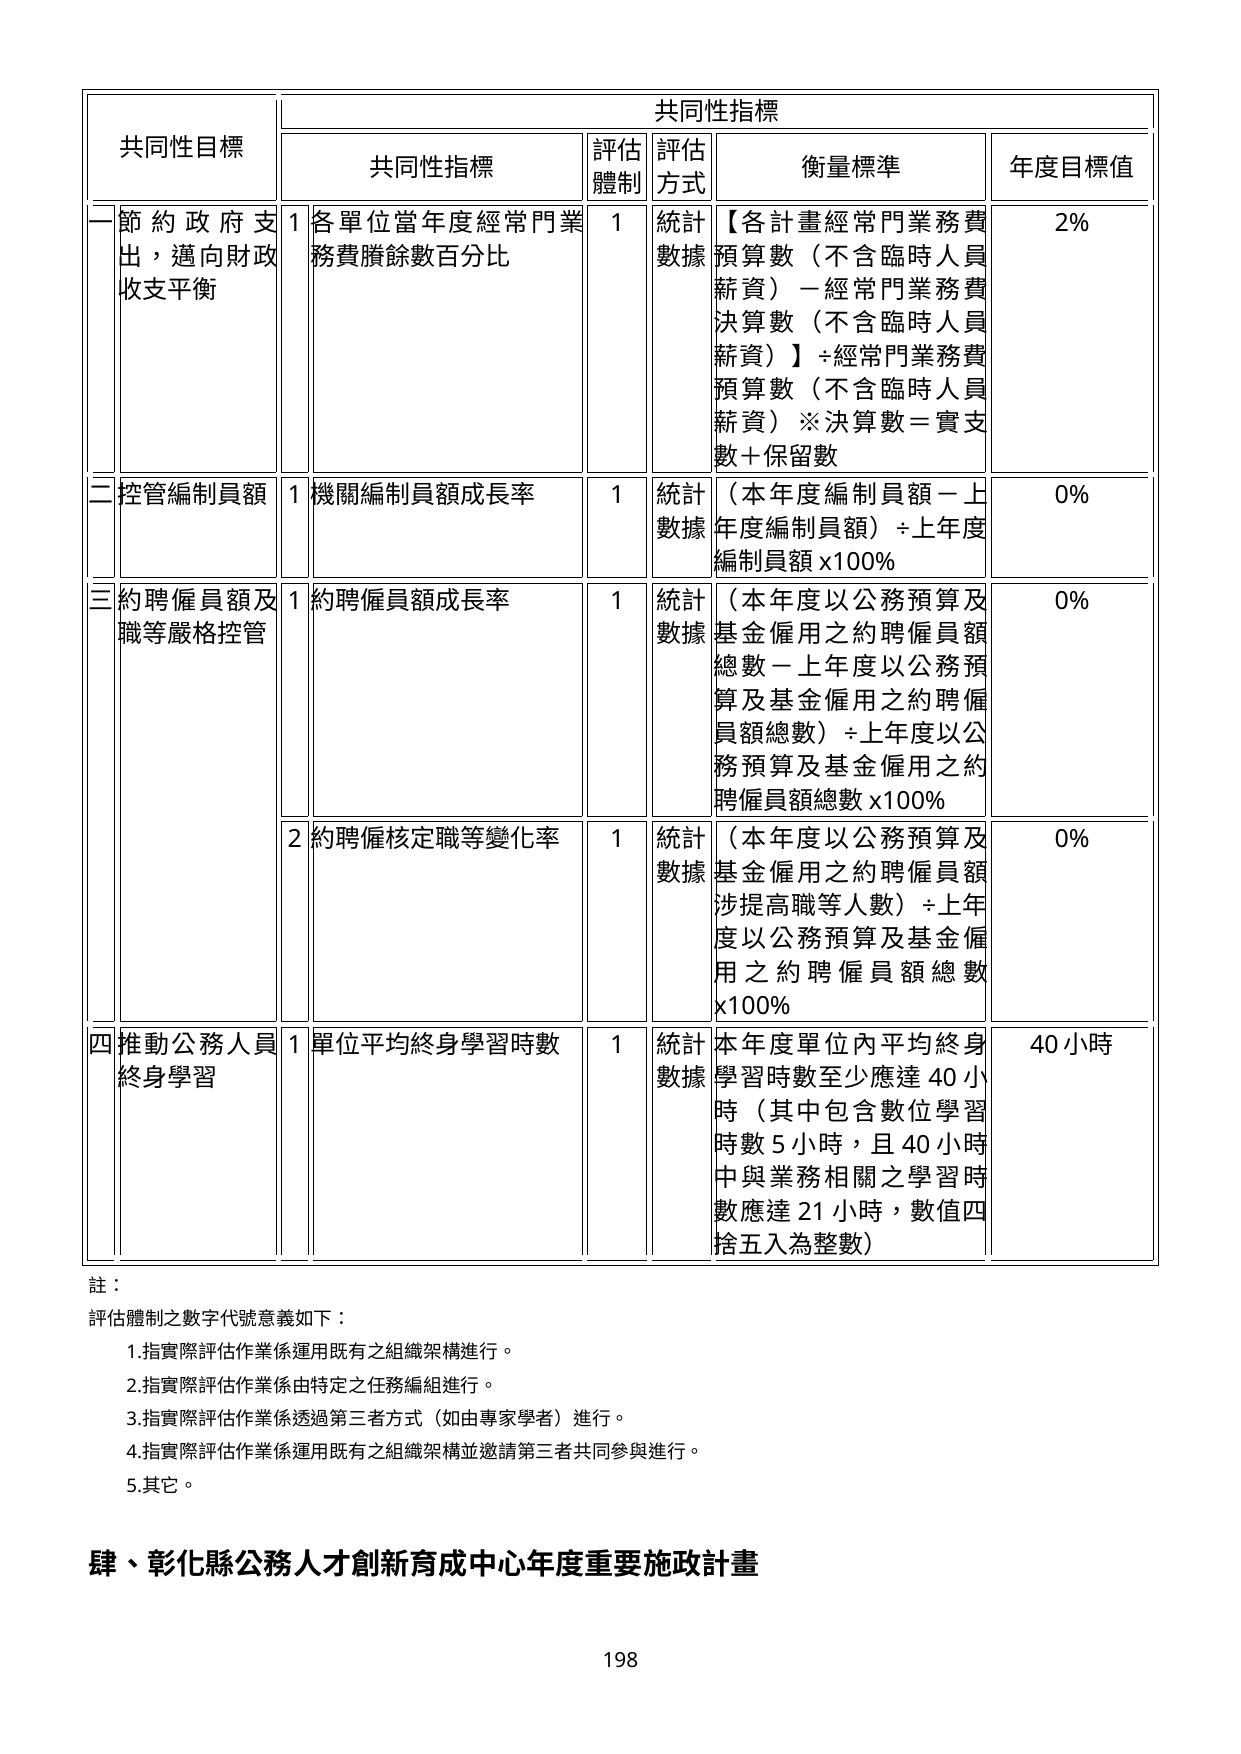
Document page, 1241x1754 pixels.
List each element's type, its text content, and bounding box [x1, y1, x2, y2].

text 註： [89, 1266, 1152, 1299]
text 3.指實際評估作業係透過第三者方式（如由專家學者）進行。 [89, 1399, 1152, 1432]
table_cell 統計數據 [649, 1021, 714, 1260]
table_cell 各單位當年度經常門業務費賸餘數百分比 [311, 200, 585, 472]
table_cell 1 [585, 200, 649, 472]
table_cell 約聘僱員額及職等嚴格控管 [117, 577, 278, 1021]
table_cell 0% [988, 577, 1156, 816]
text 5.其它。 [89, 1465, 1152, 1499]
table_cell 1 [278, 472, 311, 577]
text 肆、彰化縣公務人才創新育成中心年度重要施政計畫 [89, 1541, 1152, 1582]
table_cell 本年度單位內平均終身學習時數至少應達40小時（其中包含數位學習時數5小時，且40小時中與業務相關之學習時數應達21小時，數值四捨五入為整數） [714, 1021, 988, 1260]
table_cell 【各計畫經常門業務費預算數（不含臨時人員薪資）－經常門業務費決算數（不含臨時人員薪資）】÷經常門業務費預算數（不含臨時人員薪資）※決算數＝實支數＋保留數 [714, 200, 988, 472]
table_cell 評估 體制 [585, 129, 649, 199]
table_cell 2% [988, 200, 1156, 472]
table_cell 評估 方式 [649, 129, 714, 199]
table_cell 統計數據 [649, 577, 714, 816]
table_cell 1 [278, 200, 311, 472]
text 評估體制之數字代號意義如下： [89, 1299, 1152, 1332]
table_cell 四 [85, 1021, 117, 1260]
table_cell （本年度以公務預算及基金僱用之約聘僱員額涉提高職等人數）÷上年度以公務預算及基金僱用之約聘僱員額總數x100% [714, 816, 988, 1021]
table_cell 年度目標值 [988, 128, 1156, 199]
text 4.指實際評估作業係運用既有之組織架構並邀請第三者共同參與進行。 [89, 1432, 1152, 1465]
table_cell 控管編制員額 [117, 472, 278, 577]
table_cell 單位平均終身學習時數 [311, 1021, 585, 1260]
table_cell 1 [585, 1021, 649, 1260]
table_cell 機關編制員額成長率 [311, 472, 585, 577]
table_cell 衡量標準 [714, 129, 988, 199]
table_cell 約聘僱核定職等變化率 [311, 816, 585, 1021]
table_cell （本年度以公務預算及基金僱用之約聘僱員額總數－上年度以公務預算及基金僱用之約聘僱員額總數）÷上年度以公務預算及基金僱用之約聘僱員額總數x100% [714, 577, 988, 816]
table_cell 2 [278, 816, 311, 1021]
table_cell 1 [585, 577, 649, 816]
table_cell 1 [278, 577, 311, 816]
table_cell 三 [85, 577, 117, 1021]
table_cell 共同性指標 [278, 128, 585, 199]
table_cell 0% [988, 816, 1156, 1021]
table_cell 推動公務人員終身學習 [117, 1021, 278, 1260]
table_cell 1 [278, 1021, 311, 1260]
table_cell 約聘僱員額成長率 [311, 577, 585, 816]
table_cell 1 [585, 816, 649, 1021]
table_cell 統計數據 [649, 472, 714, 577]
text 2.指實際評估作業係由特定之任務編組進行。 [89, 1365, 1152, 1399]
text 1.指實際評估作業係運用既有之組織架構進行。 [89, 1332, 1152, 1365]
table_cell 節約政府支出，邁向財政收支平衡 [117, 200, 278, 472]
table_cell 二 [85, 472, 117, 577]
table_cell 統計數據 [649, 200, 714, 472]
table_cell 40小時 [988, 1021, 1156, 1260]
table_header 共同性指標 [278, 90, 1156, 127]
table_cell 1 [585, 472, 649, 577]
table_cell （本年度編制員額－上年度編制員額）÷上年度編制員額x100% [714, 472, 988, 577]
table_cell 一 [85, 200, 117, 472]
table_cell 0% [988, 472, 1156, 577]
table_header 共同性目標 [85, 90, 278, 199]
table_cell 統計數據 [649, 816, 714, 1021]
